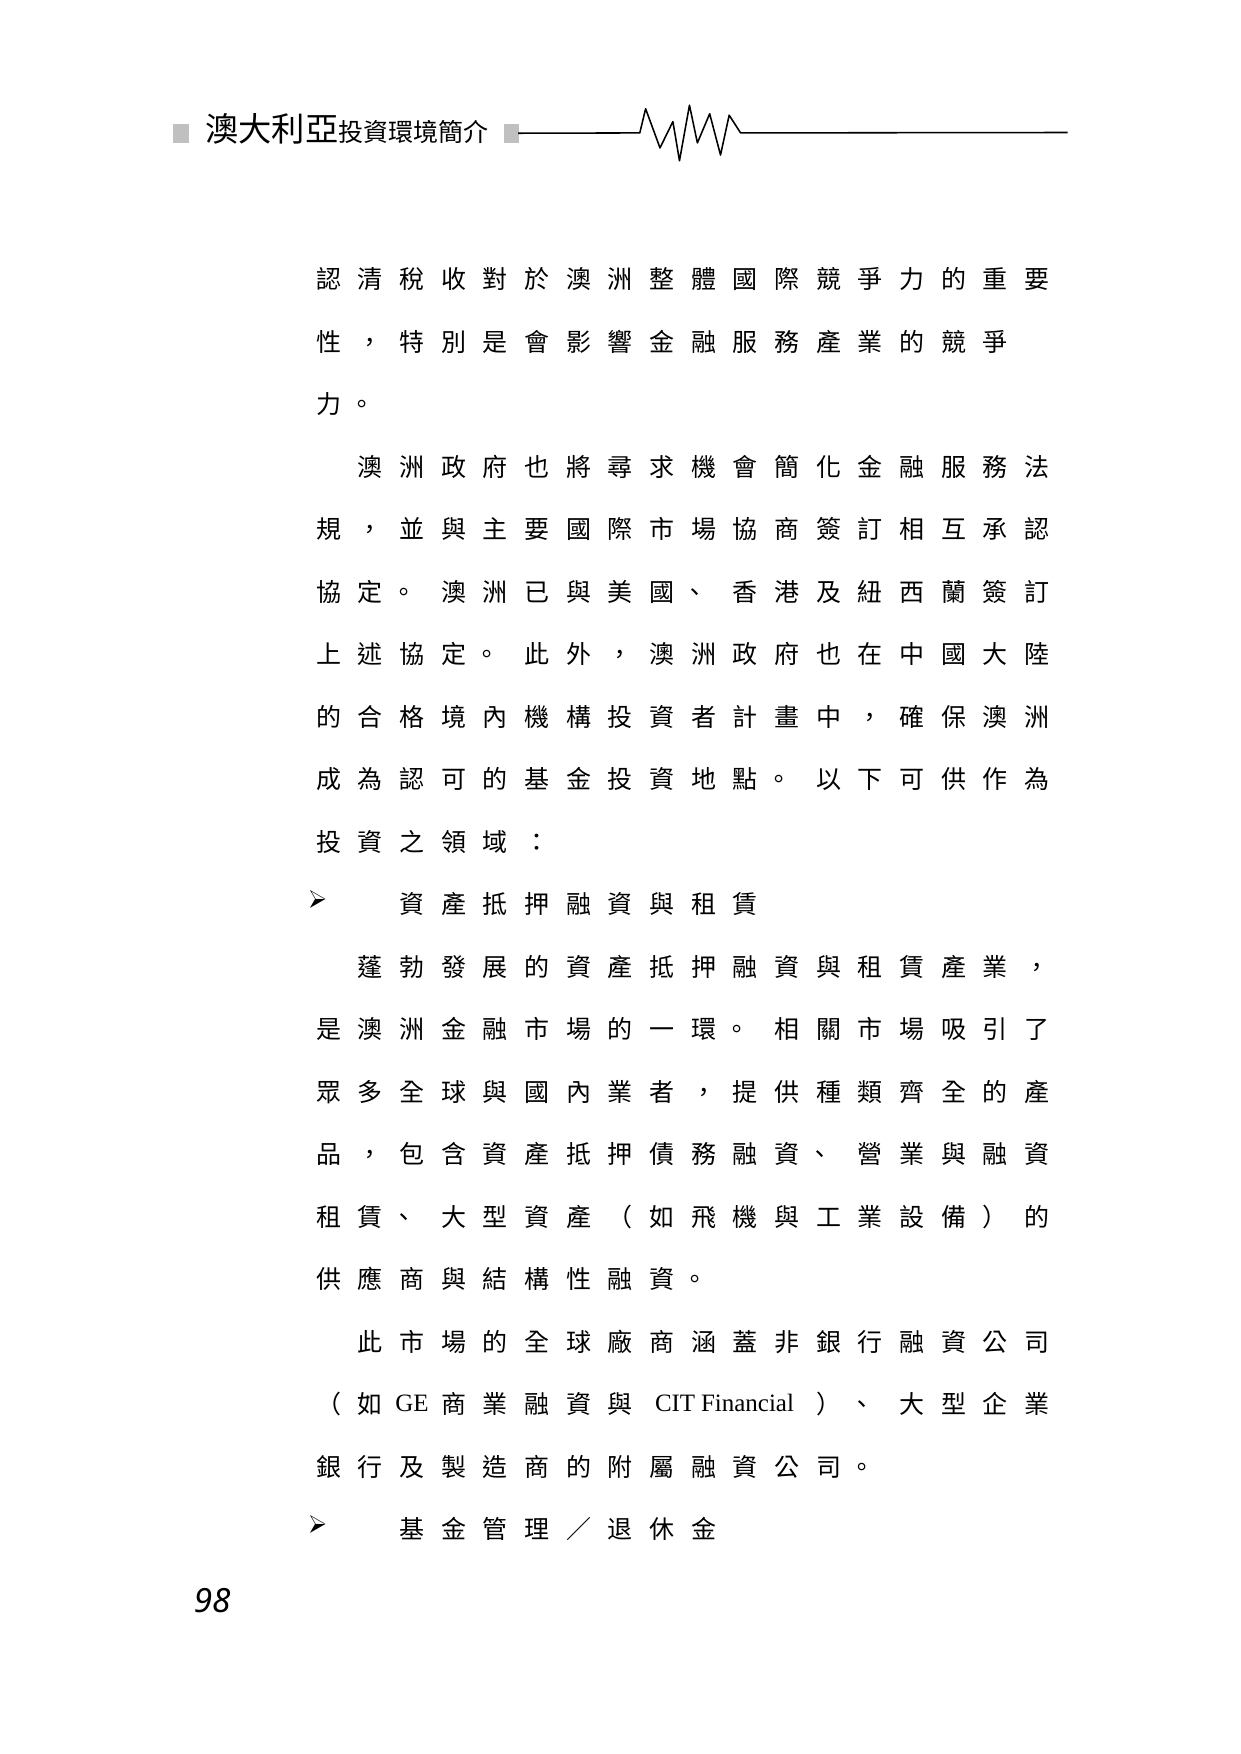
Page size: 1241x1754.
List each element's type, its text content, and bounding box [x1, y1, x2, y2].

text 澳洲政府也將尋求機會簡化金融服務法規，並與主要國際市場協商簽訂相互承認協定。澳洲已與美國、香港及紐西蘭簽訂上述協定。此外，澳洲政府也在中國大陸的合格境內機構投資者計畫中，確保澳洲成為認可的基金投資地點。以下可供作為投資之領域： [281, 424, 1058, 861]
text 蓬勃發展的資產抵押融資與租賃產業，是澳洲金融市場的一環。相關市場吸引了眾多全球與國內業者，提供種類齊全的產品，包含資產抵押債務融資、營業與融資租賃、大型資產（如飛機與工業設備）的供應商與結構性融資。 [281, 924, 1058, 1299]
list 資產抵押融資與租賃 [301, 861, 1058, 924]
text 認清稅收對於澳洲整體國際競爭力的重要性，特別是會影響金融服務產業的競爭力。 [281, 236, 1058, 424]
text 此市場的全球廠商涵蓋非銀行融資公司（如GE商業融資與CIT Financial）、大型企業銀行及製造商的附屬融資公司。 [281, 1299, 1058, 1486]
list 基金管理／退休金 [301, 1486, 1058, 1549]
